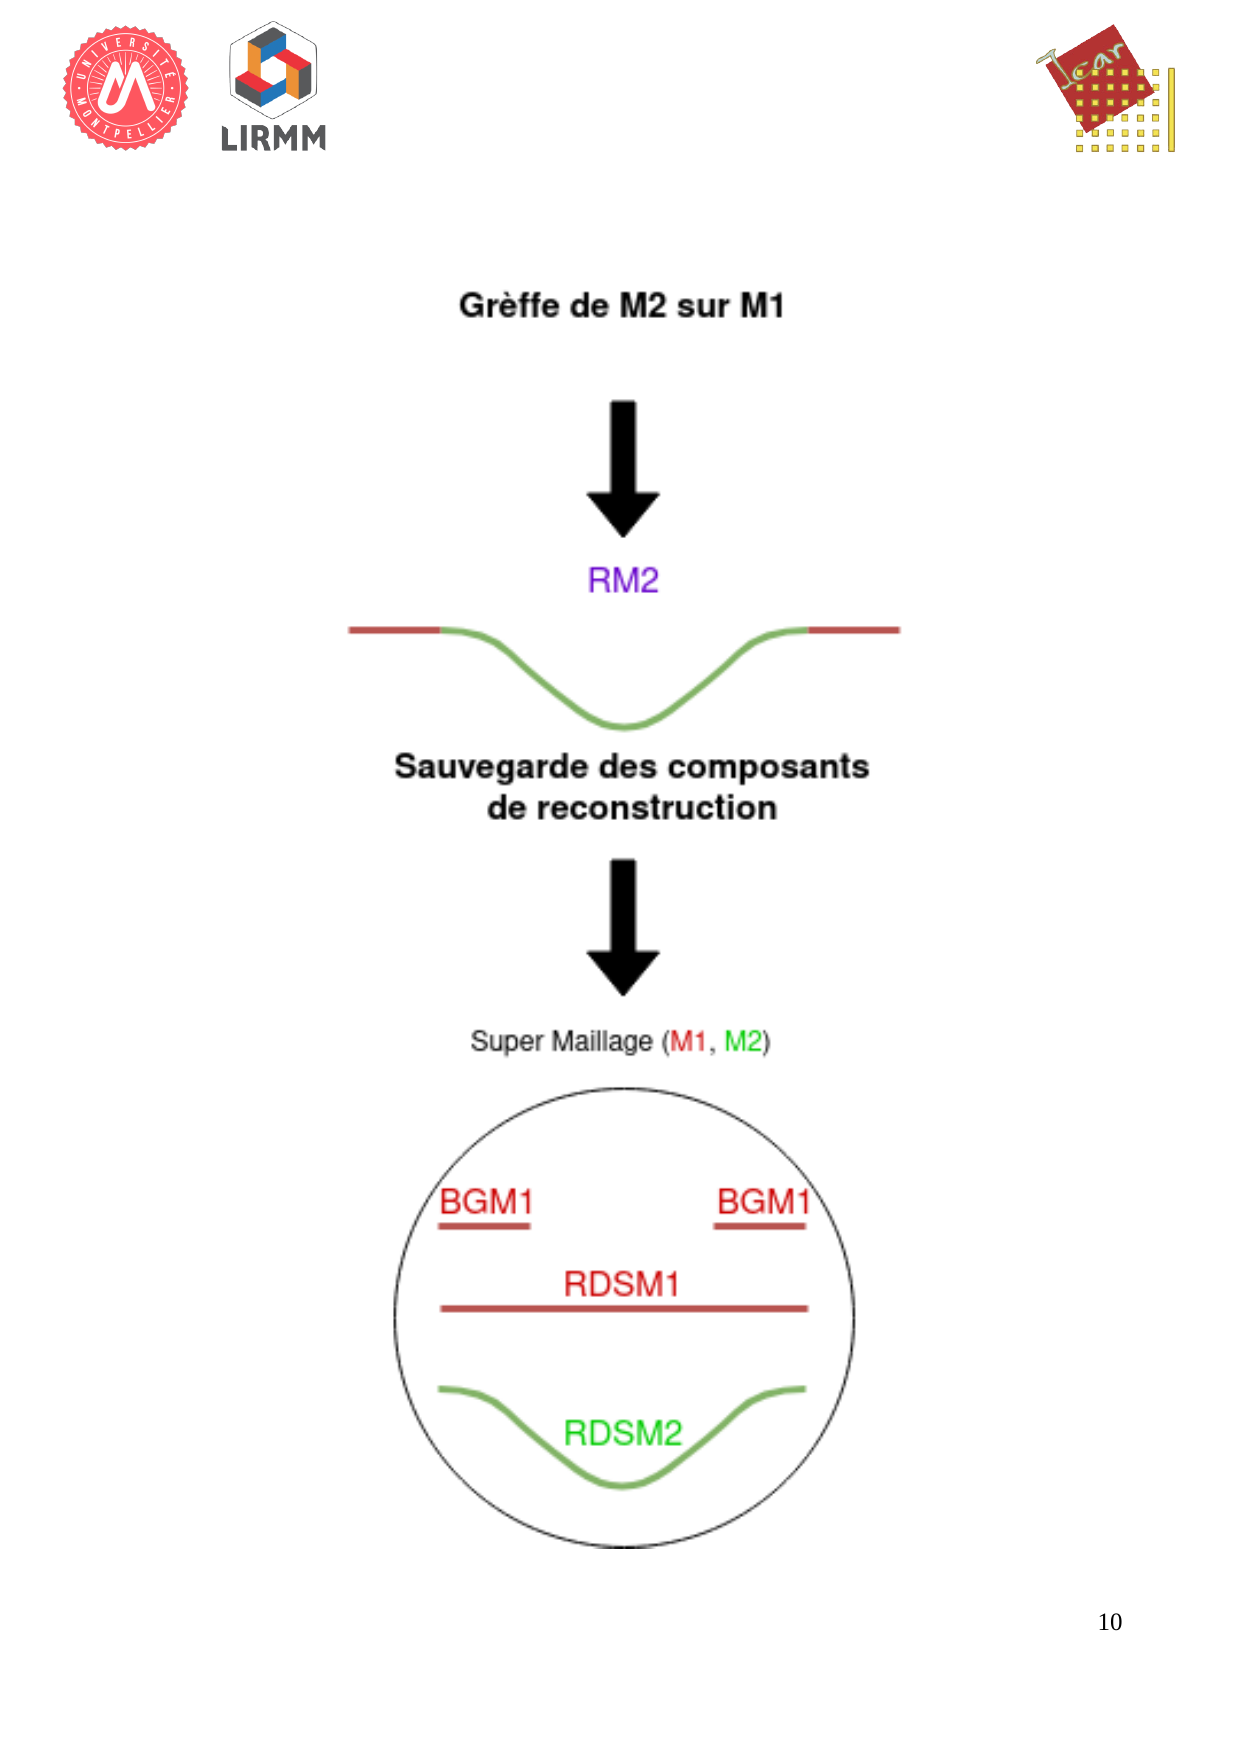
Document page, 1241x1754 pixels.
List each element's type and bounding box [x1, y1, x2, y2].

picture [1025, 6, 1177, 154]
picture [203, 16, 343, 155]
picture [57, 13, 201, 156]
picture [314, 256, 936, 1549]
